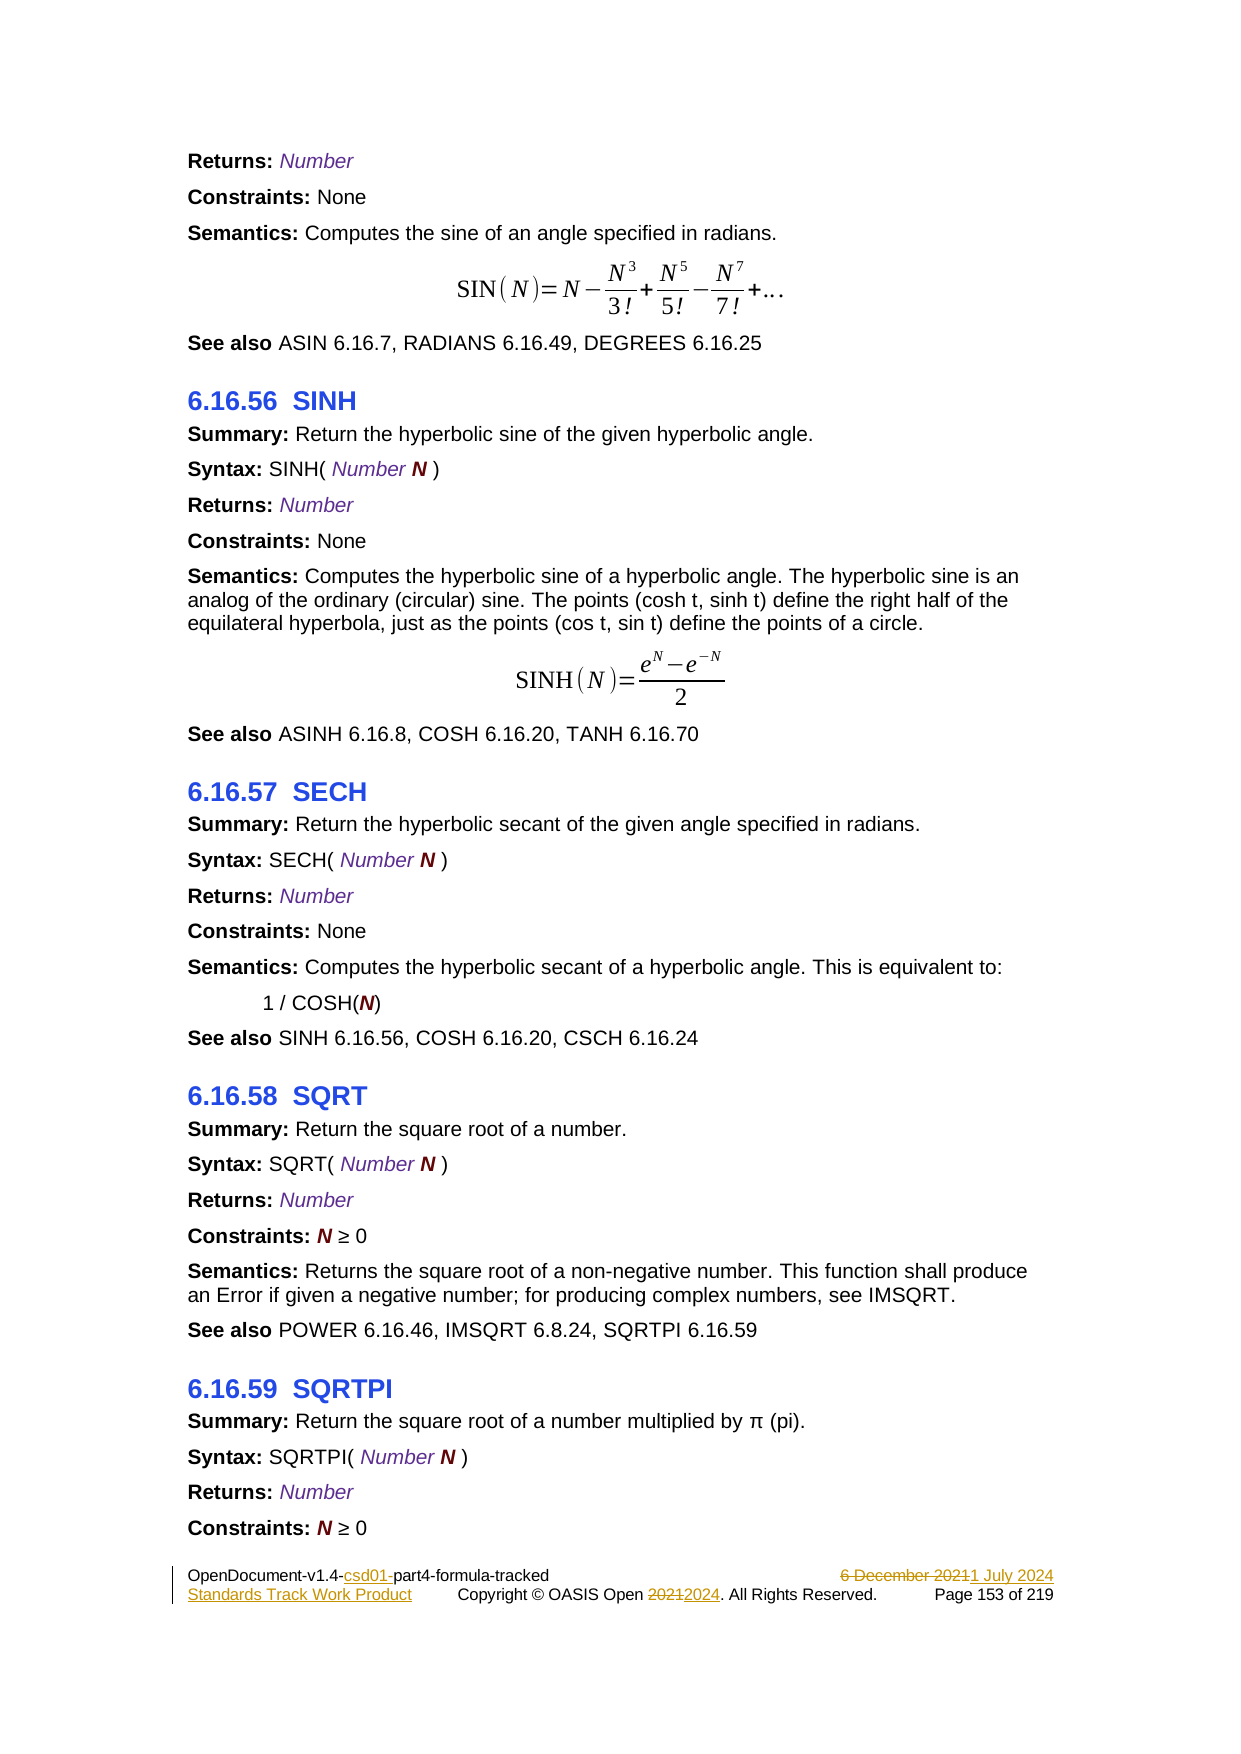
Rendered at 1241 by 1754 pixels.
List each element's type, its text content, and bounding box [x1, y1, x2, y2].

text Semantics: Computes the hyperbolic secant of a hyperbolic angle. This is equivalent to: [187, 955, 1053, 979]
text Constraints: None [187, 529, 1053, 553]
text Constraints: None [187, 920, 1053, 943]
subtitle SECH [187, 777, 1053, 807]
text Summary: Return the square root of a number. [187, 1117, 1053, 1141]
text Constraints: None [187, 186, 1053, 209]
text 1 / COSH(N) [187, 991, 1053, 1014]
text Returns: Number [187, 493, 1053, 517]
text Returns: Number [187, 150, 1053, 173]
text Syntax: SQRTPI( Number N ) [187, 1445, 1053, 1469]
text Semantics: Returns the square root of a non-negative number. This function shall produce an Error if given a negative number; for producing complex numbers, see IMSQRT. [187, 1260, 1053, 1307]
text Returns: Number [187, 884, 1053, 908]
text Constraints: N ≥ 0 [187, 1516, 1053, 1540]
text Semantics: Computes the hyperbolic sine of a hyperbolic angle. The hyperbolic sine is an analog of the ordinary (circular) sine. The points (cosh t, sinh t) define the right half of the equilateral hyperbola, just as the points (cos t, sin t) define the points of a circle. [187, 565, 1053, 635]
text Semantics: Computes the sine of an angle specified in radians. [187, 221, 1053, 245]
text Constraints: N ≥ 0 [187, 1224, 1053, 1248]
text See also POWER 6.16.46, IMSQRT 6.8.24, SQRTPI 6.16.59 [187, 1319, 1053, 1342]
text Syntax: SECH( Number N ) [187, 848, 1053, 872]
subtitle SQRT [187, 1081, 1053, 1111]
text Summary: Return the hyperbolic sine of the given hyperbolic angle. [187, 422, 1053, 446]
subtitle SQRTPI [187, 1373, 1053, 1403]
text See also ASINH 6.16.8, COSH 6.16.20, TANH 6.16.70 [187, 722, 1053, 746]
text Returns: Number [187, 1188, 1053, 1212]
text Syntax: SQRT( Number N ) [187, 1153, 1053, 1176]
text See also ASIN 6.16.7, RADIANS 6.16.49, DEGREES 6.16.25 [187, 332, 1053, 355]
text Summary: Return the square root of a number multiplied by π (pi). [187, 1409, 1053, 1433]
text Syntax: SINH( Number N ) [187, 458, 1053, 481]
text Summary: Return the hyperbolic secant of the given angle specified in radians. [187, 813, 1053, 836]
text Returns: Number [187, 1481, 1053, 1504]
text See also SINH 6.16.56, COSH 6.16.20, CSCH 6.16.24 [187, 1027, 1053, 1050]
subtitle SINH [187, 386, 1053, 416]
